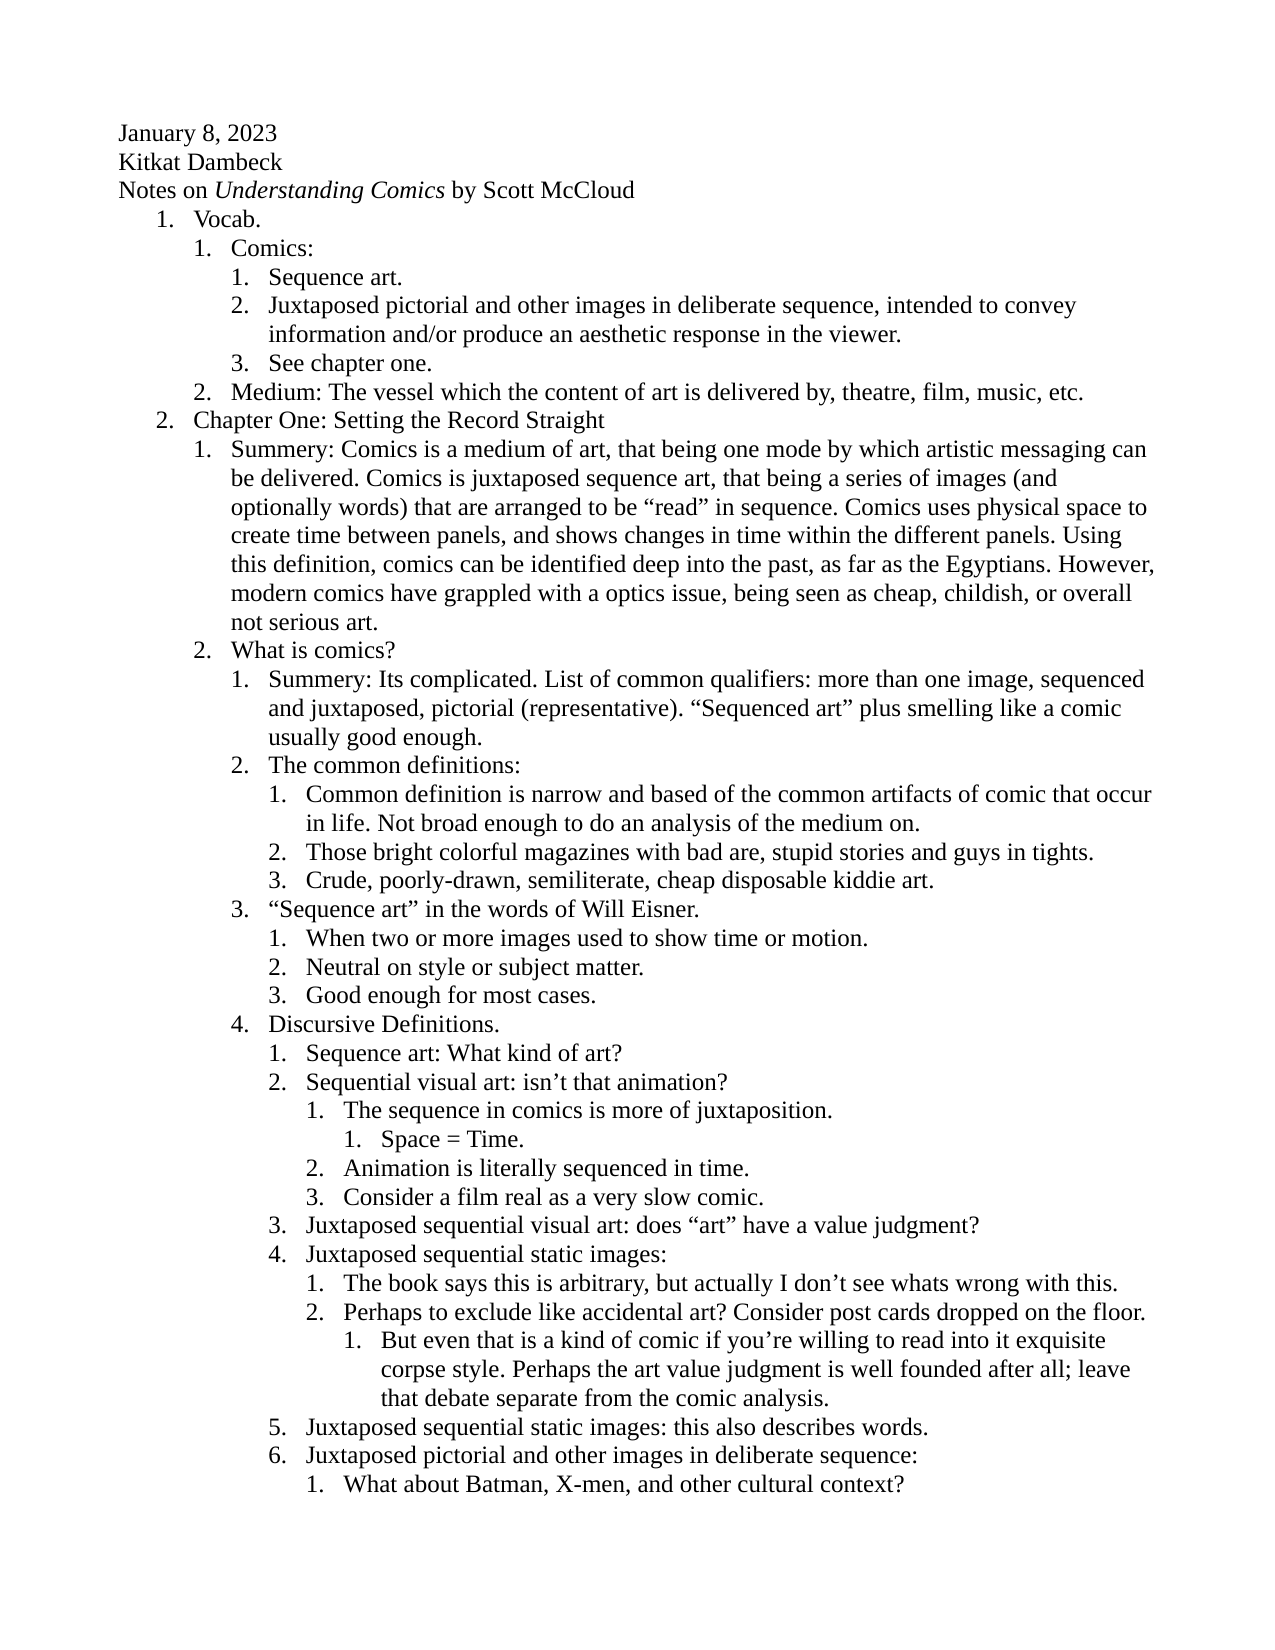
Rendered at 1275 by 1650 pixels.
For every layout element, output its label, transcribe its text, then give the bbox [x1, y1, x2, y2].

list Juxtaposed sequential visual art: does “art” have a value judgment? [268, 1211, 1157, 1239]
list The sequence in comics is more of juxtaposition. [306, 1096, 1157, 1124]
list Summery: Comics is a medium of art, that being one mode by which artistic messaging can be delivered. Comics is juxtaposed sequence art, that being a series of images (and optionally words) that are arranged to be “read” in sequence. Comics uses physical space to create time between panels, and shows changes in time within the different panels. Using this definition, comics can be identified deep into the past, as far as the Egyptians. However, modern comics have grappled with a optics issue, being seen as cheap, childish, or overall not serious art. [193, 434, 1157, 636]
text January 8, 2023 [118, 118, 1157, 147]
list What is comics? [193, 636, 1157, 664]
text Kitkat Dambeck [118, 147, 1157, 176]
list But even that is a kind of comic if you’re willing to read into it exquisite corpse style. Perhaps the art value judgment is well founded after all; leave that debate separate from the comic analysis. [343, 1326, 1157, 1412]
list Perhaps to exclude like accidental art? Consider post cards dropped on the floor. [306, 1297, 1157, 1326]
list “Sequence art” in the words of Will Eisner. [231, 894, 1157, 923]
list Juxtaposed sequential static images: this also describes words. [268, 1412, 1157, 1441]
list Consider a film real as a very slow comic. [306, 1182, 1157, 1211]
list The common definitions: [231, 751, 1157, 779]
list The book says this is arbitrary, but actually I don’t see whats wrong with this. [306, 1268, 1157, 1297]
list Juxtaposed pictorial and other images in deliberate sequence: [268, 1441, 1157, 1469]
list Discursive Definitions. [231, 1009, 1157, 1038]
list When two or more images used to show time or motion. [268, 923, 1157, 952]
list See chapter one. [231, 348, 1157, 377]
list Space = Time. [343, 1124, 1157, 1153]
list Summery: Its complicated. List of common qualifiers: more than one image, sequenced and juxtaposed, pictorial (representative). “Sequenced art” plus smelling like a comic usually good enough. [231, 664, 1157, 751]
list Common definition is narrow and based of the common artifacts of comic that occur in life. Not broad enough to do an analysis of the medium on. [268, 779, 1157, 837]
list Animation is literally sequenced in time. [306, 1153, 1157, 1182]
list Medium: The vessel which the content of art is delivered by, theatre, film, music, etc. [193, 377, 1157, 406]
list Chapter One: Setting the Record Straight [156, 406, 1157, 434]
list Sequence art: What kind of art? [268, 1038, 1157, 1067]
list What about Batman, X-men, and other cultural context? [306, 1469, 1157, 1498]
list Sequence art. [231, 262, 1157, 291]
text Notes on Understanding Comics by Scott McCloud [118, 176, 1157, 204]
list Juxtaposed pictorial and other images in deliberate sequence, intended to convey information and/or produce an aesthetic response in the viewer. [231, 291, 1157, 348]
list Comics: [193, 233, 1157, 262]
list Juxtaposed sequential static images: [268, 1239, 1157, 1268]
list Vocab. [156, 204, 1157, 233]
list Good enough for most cases. [268, 981, 1157, 1009]
list Neutral on style or subject matter. [268, 952, 1157, 981]
list Those bright colorful magazines with bad are, stupid stories and guys in tights. [268, 837, 1157, 866]
list Sequential visual art: isn’t that animation? [268, 1067, 1157, 1096]
list Crude, poorly-drawn, semiliterate, cheap disposable kiddie art. [268, 866, 1157, 894]
